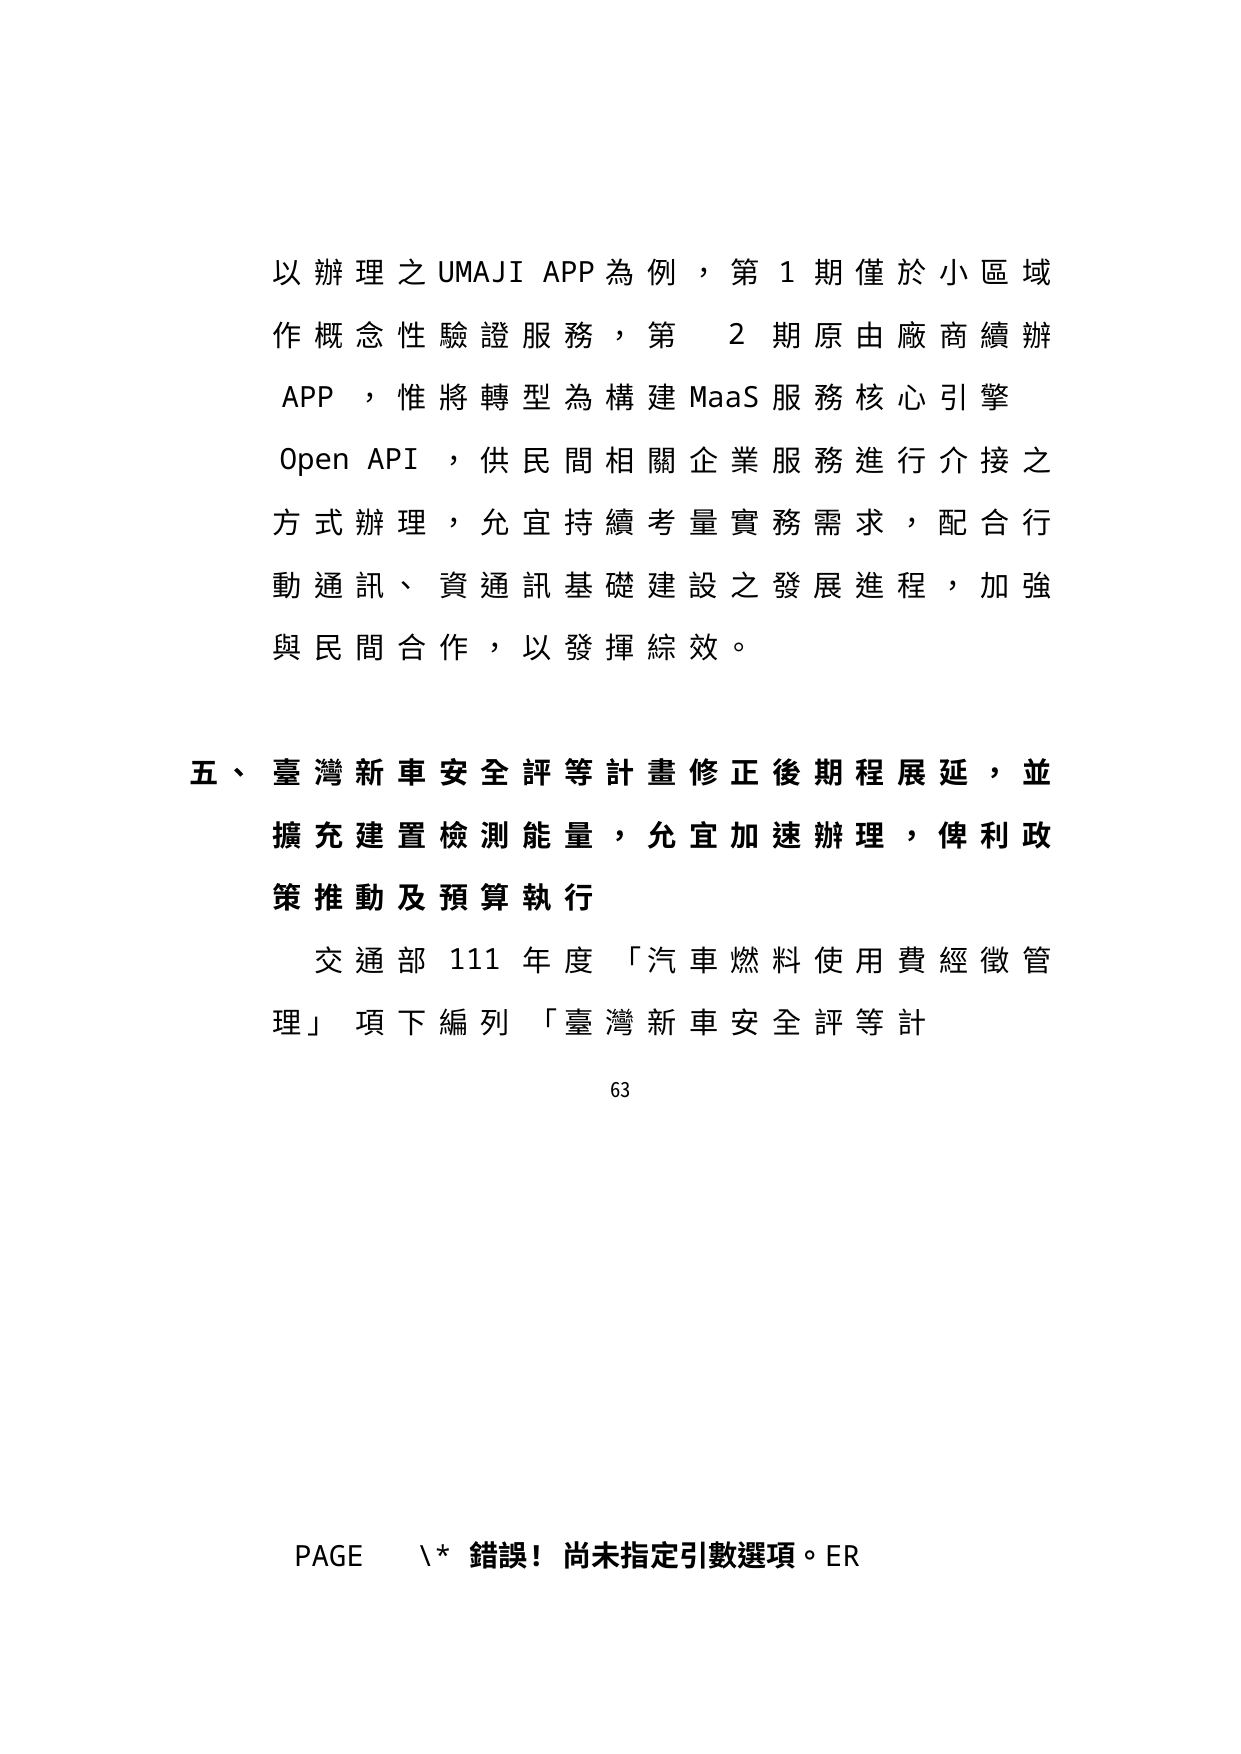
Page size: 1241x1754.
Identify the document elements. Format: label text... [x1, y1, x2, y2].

text 以辦理之UMAJI APP為例，第1期僅於小區域作概念性驗證服務，第 2 期原由廠商續辦APP，惟將轉型為構建MaaS服務核心引擎Open API，供民間相關企業服務進行介接之方式辦理，允宜持續考量實務需求，配合行動通訊、資通訊基礎建設之發展進程，加強與民間合作，以發揮綜效。 [242, 229, 1058, 667]
text 五、臺灣新車安全評等計畫修正後期程展延，並擴充建置檢測能量，允宜加速辦理，俾利政策推動及預算執行 [183, 729, 1058, 917]
text 交通部111年度「汽車燃料使用費經徵管理」項下編列「臺灣新車安全評等計 [242, 917, 1058, 1042]
